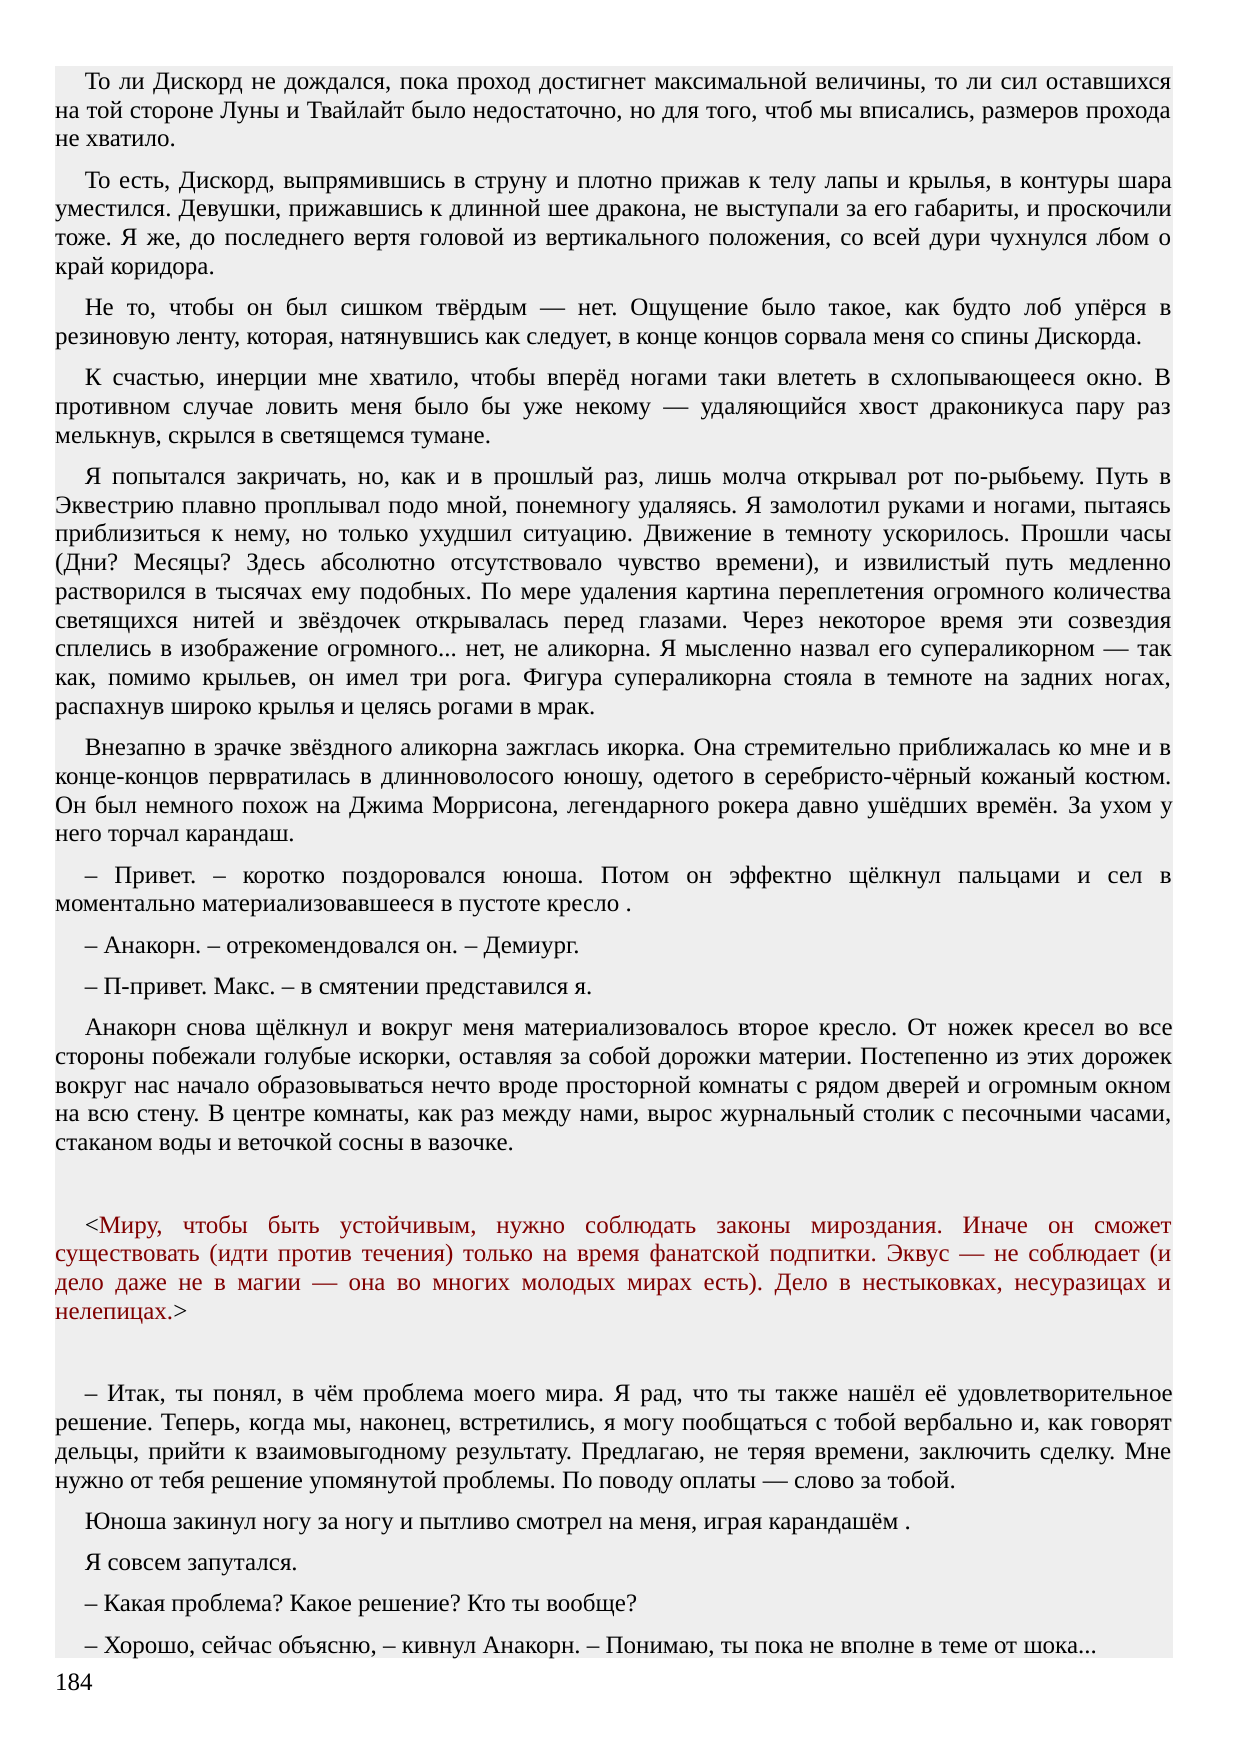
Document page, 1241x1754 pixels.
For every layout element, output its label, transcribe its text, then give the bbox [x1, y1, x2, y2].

text Не то, чтобы он был сишком твёрдым — нет. Ощущение было такое, как будто лоб упёрся в резиновую ленту, которая, натянувшись как следует, в конце концов сорвала меня со спины Дискорда. [55, 292, 1173, 350]
text – Привет. – коротко поздоровался юноша. Потом он эффектно щёлкнул пальцами и сел в моментально материализовавшееся в пустоте кресло . [55, 860, 1173, 917]
text – Итак, ты понял, в чём проблема моего мира. Я рад, что ты также нашёл её удовлетворительное решение. Теперь, когда мы, наконец, встретились, я могу пообщаться с тобой вербально и, как говорят дельцы, прийти к взаимовыгодному результату. Предлагаю, не теряя времени, заключить сделку. Мне нужно от тебя решение упомянутой проблемы. По поводу оплаты — слово за тобой. [55, 1378, 1173, 1493]
text Внезапно в зрачке звёздного аликорна зажглась икорка. Она стремительно приближалась ко мне и в конце-концов первратилась в длинноволосого юношу, одетого в серебристо-чёрный кожаный костюм. Он был немного похож на Джима Моррисона, легендарного рокера давно ушёдших времён. За ухом у него торчал карандаш. [55, 732, 1173, 847]
text Анакорн снова щёлкнул и вокруг меня материализовалось второе кресло. От ножек кресел во все стороны побежали голубые искорки, оставляя за собой дорожки материи. Постепенно из этих дорожек вокруг нас начало образовываться нечто вроде просторной комнаты с рядом дверей и огромным окном на всю стену. В центре комнаты, как раз между нами, вырос журнальный столик с песочными часами, стаканом воды и веточкой сосны в вазочке. [55, 1012, 1173, 1156]
text <Миру, чтобы быть устойчивым, нужно соблюдать законы мироздания. Иначе он сможет существовать (идти против течения) только на время фанатской подпитки. Эквус — не соблюдает (и дело даже не в магии — она во многих молодых мирах есть). Дело в нестыковках, несуразицах и нелепицах.> [55, 1210, 1173, 1325]
text – П-привет. Макс. – в смятении представился я. [55, 971, 1173, 1000]
text – Анакорн. – отрекомендовался он. – Демиург. [55, 930, 1173, 958]
text Юноша закинул ногу за ногу и пытливо смотрел на меня, играя карандашём . [55, 1506, 1173, 1535]
text – Хорошо, сейчас объясню, – кивнул Анакорн. – Понимаю, ты пока не вполне в теме от шока... [55, 1630, 1173, 1658]
text К счастью, инерции мне хватило, чтобы вперёд ногами таки влететь в схлопывающееся окно. В противном случае ловить меня было бы уже некому — удаляющийся хвост драконикуса пару раз мелькнув, скрылся в светящемся тумане. [55, 362, 1173, 448]
text – Какая проблема? Какое решение? Кто ты вообще? [55, 1588, 1173, 1617]
text Я попытался закричать, но, как и в прошлый раз, лишь молча открывал рот по-рыбьему. Путь в Эквестрию плавно проплывал подо мной, понемногу удаляясь. Я замолотил руками и ногами, пытаясь приблизиться к нему, но только ухудшил ситуацию. Движение в темноту ускорилось. Прошли часы (Дни? Месяцы? Здесь абсолютно отсутствовало чувство времени), и извилистый путь медленно растворился в тысячах ему подобных. По мере удаления картина переплетения огромного количества светящихся нитей и звёздочек открывалась перед глазами. Через некоторое время эти созвездия сплелись в изображение огромного... нет, не аликорна. Я мысленно назвал его супераликорном — так как, помимо крыльев, он имел три рога. Фигура супераликорна стояла в темноте на задних ногах, распахнув широко крылья и целясь рогами в мрак. [55, 461, 1173, 720]
text То есть, Дискорд, выпрямившись в струну и плотно прижав к телу лапы и крылья, в контуры шара уместился. Девушки, прижавшись к длинной шее дракона, не выступали за его габариты, и проскочили тоже. Я же, до последнего вертя головой из вертикального положения, со всей дури чухнулся лбом о край коридора. [55, 165, 1173, 280]
text То ли Дискорд не дождался, пока проход достигнет максимальной величины, то ли сил оставшихся на той стороне Луны и Твайлайт было недостаточно, но для того, чтоб мы вписались, размеров прохода не хватило. [55, 66, 1173, 152]
text Я совсем запутался. [55, 1547, 1173, 1576]
